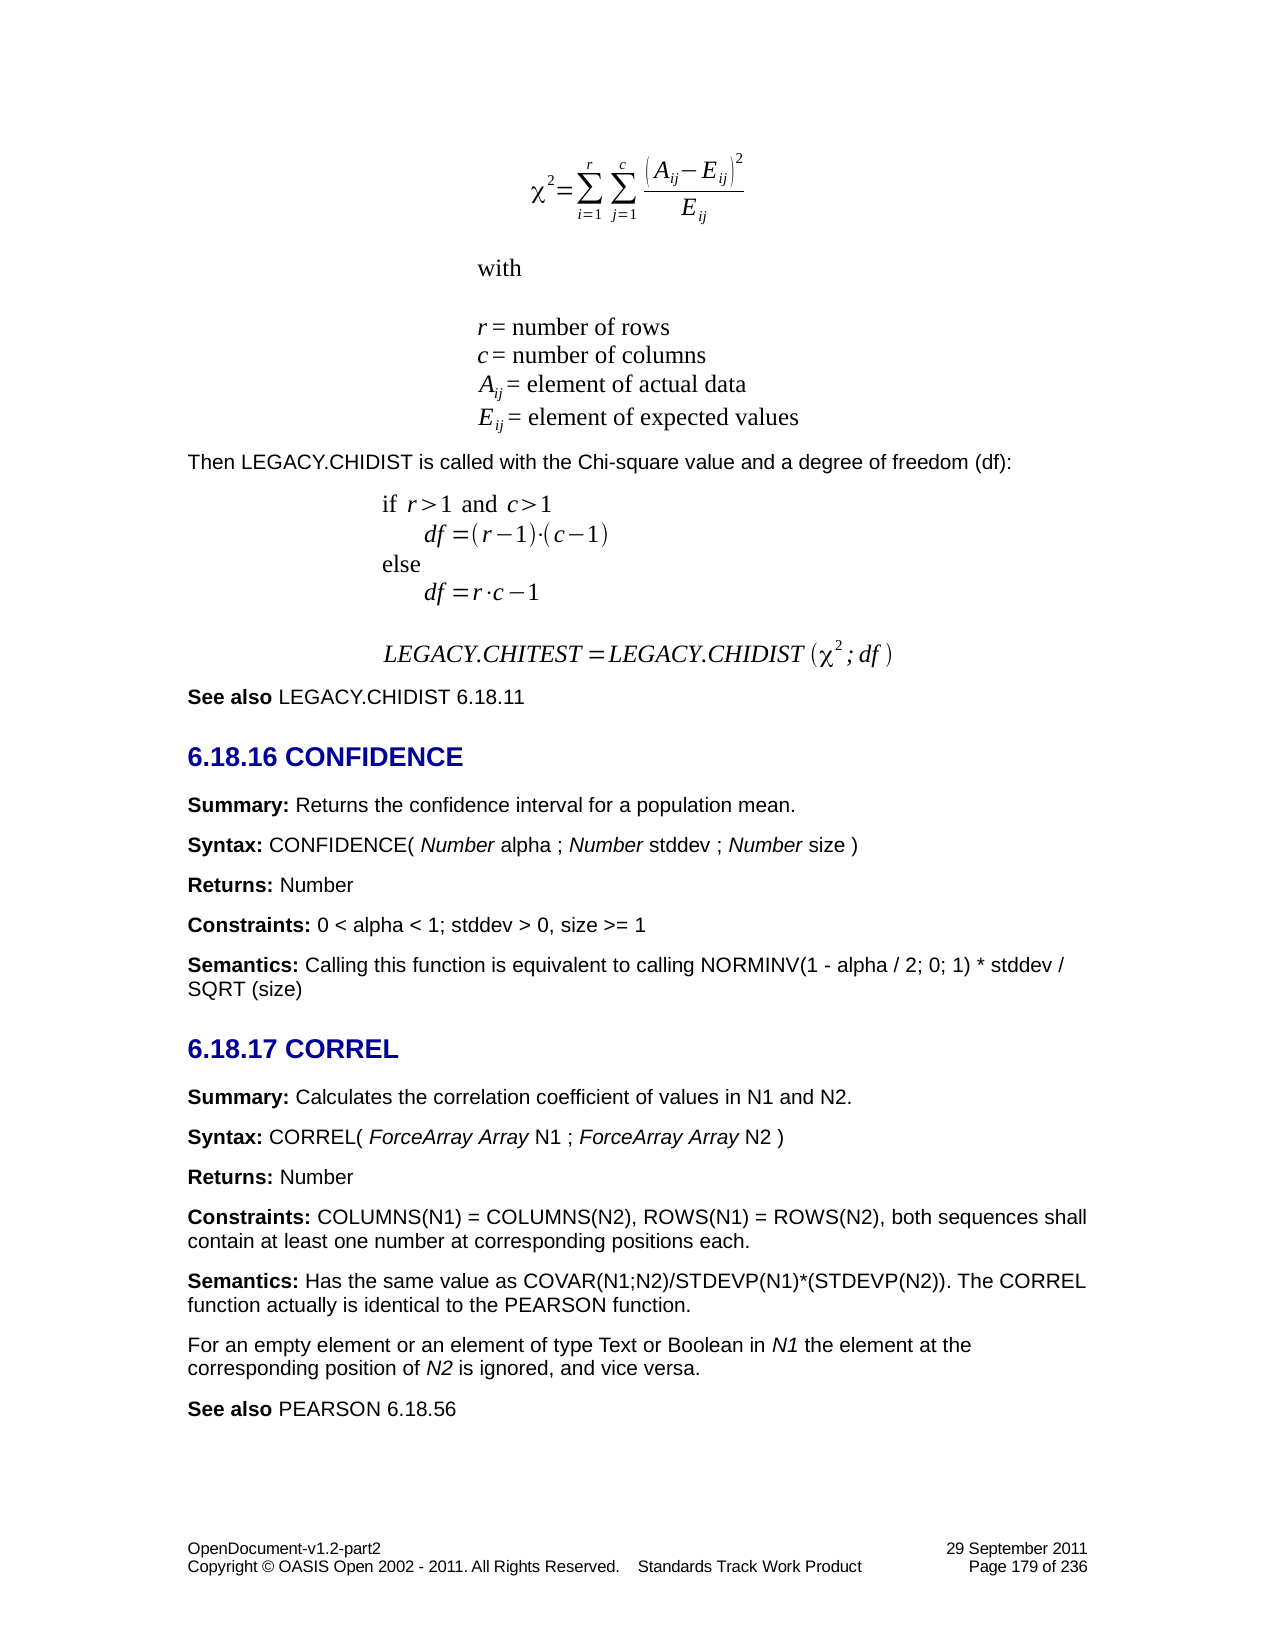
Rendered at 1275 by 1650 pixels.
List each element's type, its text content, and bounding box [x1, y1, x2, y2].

text Syntax: CORREL( ForceArray Array N1 ; ForceArray Array N2 ) [187, 1125, 1088, 1149]
subtitle CORREL [187, 1034, 1088, 1064]
text See also LEGACY.CHIDIST 6.18.11 [187, 685, 1088, 709]
text For an empty element or an element of type Text or Boolean in N1 the element at the corresponding position of N2 is ignored, and vice versa. [187, 1333, 1088, 1380]
text Summary: Returns the confidence interval for a population mean. [187, 793, 1088, 817]
text Constraints: 0 < alpha < 1; stddev > 0, size >= 1 [187, 914, 1088, 937]
text Then LEGACY.CHIDIST is called with the Chi-square value and a degree of freedom (df): [187, 451, 1088, 474]
subtitle CONFIDENCE [187, 742, 1088, 772]
text Returns: Number [187, 1166, 1088, 1189]
text See also PEARSON 6.18.56 [187, 1397, 1088, 1421]
text Summary: Calculates the correlation coefficient of values in N1 and N2. [187, 1085, 1088, 1109]
text Constraints: COLUMNS(N1) = COLUMNS(N2), ROWS(N1) = ROWS(N2), both sequences shall contain at least one number at corresponding positions each. [187, 1206, 1088, 1253]
text Semantics: Calling this function is equivalent to calling NORMINV(1 - alpha / 2; 0; 1) * stddev / SQRT (size) [187, 954, 1088, 1001]
text Syntax: CONFIDENCE( Number alpha ; Number stddev ; Number size ) [187, 833, 1088, 857]
text Returns: Number [187, 873, 1088, 897]
text Semantics: Has the same value as COVAR(N1;N2)/STDEVP(N1)*(STDEVP(N2)). The CORREL function actually is identical to the PEARSON function. [187, 1269, 1088, 1317]
